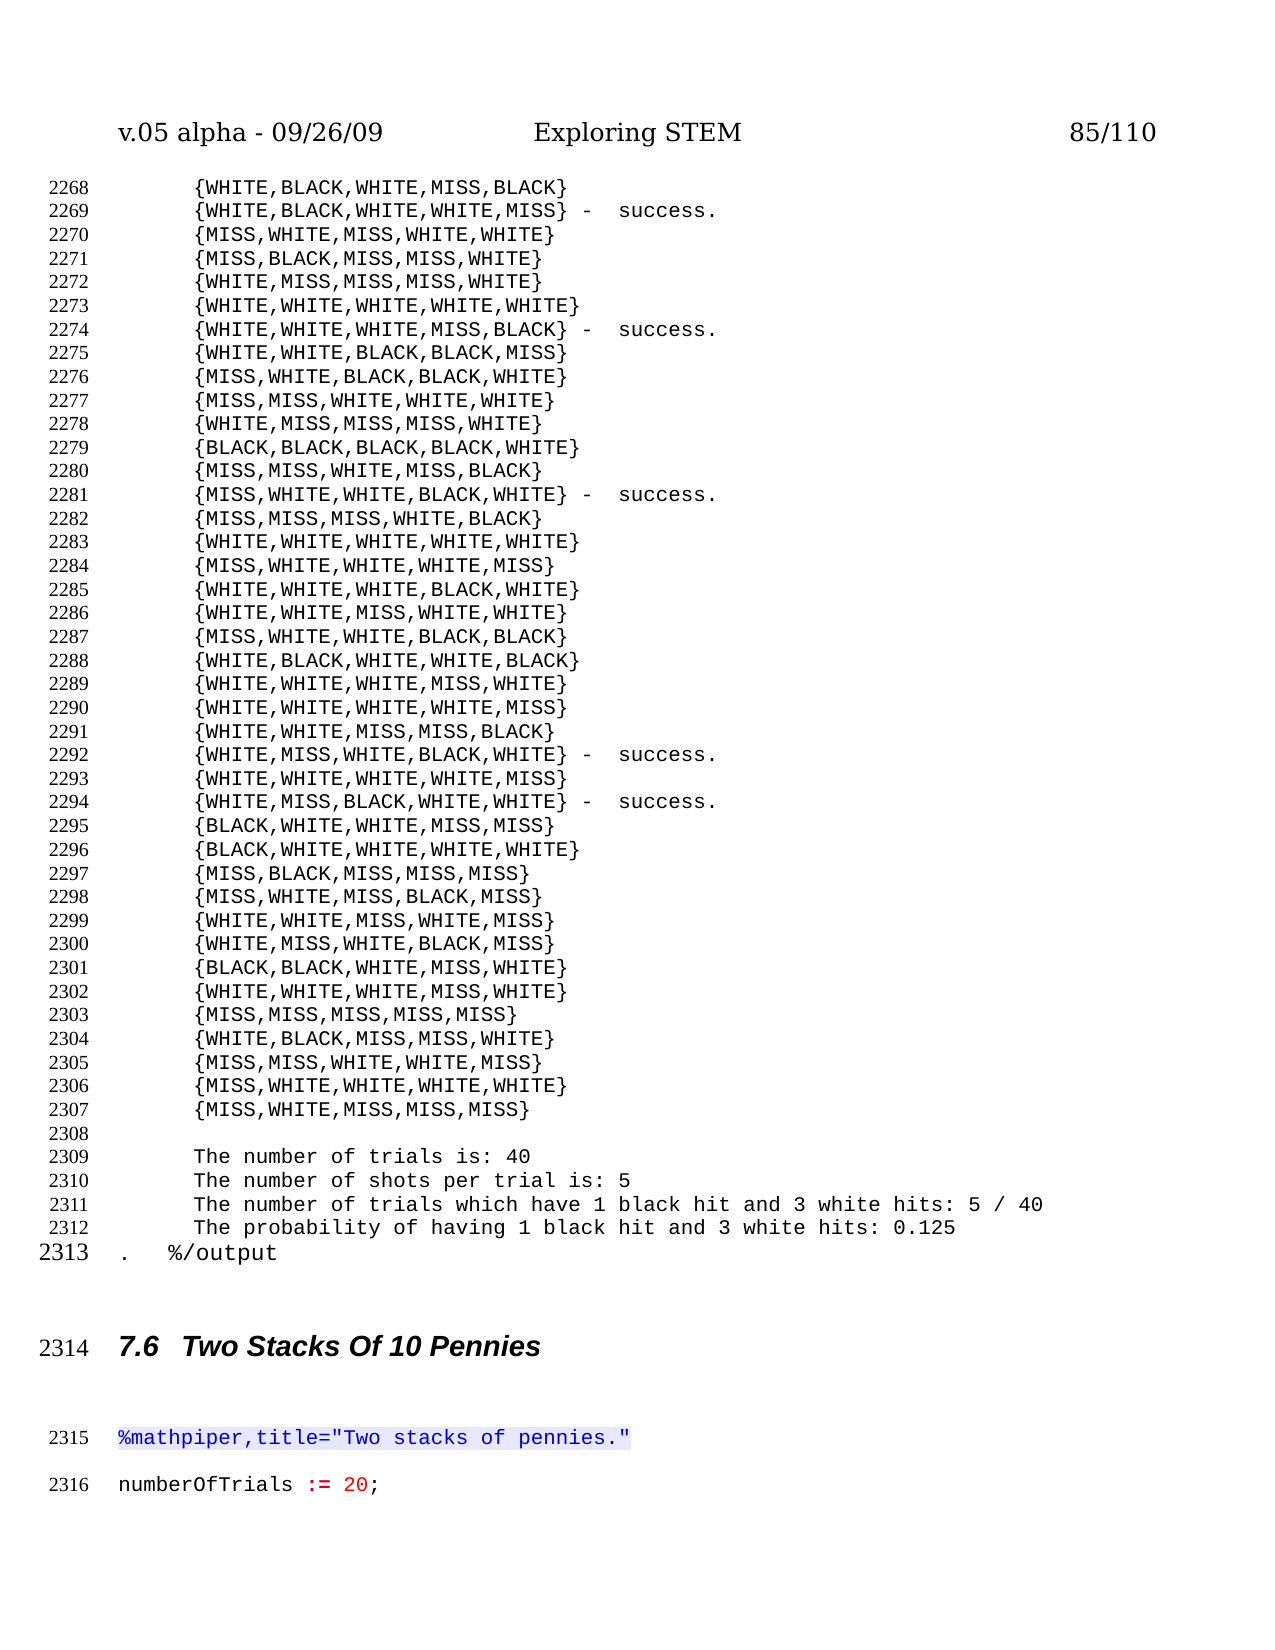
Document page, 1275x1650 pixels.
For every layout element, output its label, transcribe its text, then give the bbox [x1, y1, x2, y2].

text {WHITE,WHITE,BLACK,BLACK,MISS} [118, 342, 1157, 366]
text {MISS,WHITE,WHITE,WHITE,MISS} [118, 555, 1157, 579]
text {MISS,MISS,WHITE,MISS,BLACK} [118, 461, 1157, 484]
text {MISS,WHITE,WHITE,BLACK,WHITE} - success. [118, 484, 1157, 508]
text {BLACK,BLACK,WHITE,MISS,WHITE} [118, 957, 1157, 981]
text {MISS,BLACK,MISS,MISS,WHITE} [118, 248, 1157, 271]
text {WHITE,BLACK,WHITE,WHITE,BLACK} [118, 650, 1157, 673]
text {WHITE,MISS,MISS,MISS,WHITE} [118, 413, 1157, 437]
text The number of trials is: 40 [118, 1146, 1157, 1170]
text {BLACK,WHITE,WHITE,MISS,MISS} [118, 815, 1157, 839]
text {WHITE,WHITE,MISS,WHITE,WHITE} [118, 602, 1157, 626]
text {WHITE,MISS,WHITE,BLACK,WHITE} - success. [118, 744, 1157, 768]
text {WHITE,WHITE,WHITE,WHITE,MISS} [118, 768, 1157, 792]
text {WHITE,WHITE,WHITE,MISS,WHITE} [118, 673, 1157, 697]
text {BLACK,WHITE,WHITE,WHITE,WHITE} [118, 839, 1157, 862]
text {WHITE,WHITE,WHITE,WHITE,WHITE} [118, 531, 1157, 555]
text {WHITE,MISS,MISS,MISS,WHITE} [118, 271, 1157, 295]
text {WHITE,WHITE,WHITE,MISS,BLACK} - success. [118, 319, 1157, 342]
text . %/output [118, 1241, 1157, 1267]
text {WHITE,WHITE,WHITE,WHITE,MISS} [118, 697, 1157, 721]
text {WHITE,BLACK,WHITE,MISS,BLACK} [118, 177, 1157, 200]
text {WHITE,WHITE,WHITE,MISS,WHITE} [118, 981, 1157, 1004]
text {MISS,WHITE,MISS,WHITE,WHITE} [118, 224, 1157, 248]
text {WHITE,WHITE,WHITE,WHITE,WHITE} [118, 295, 1157, 319]
text {MISS,BLACK,MISS,MISS,MISS} [118, 862, 1157, 886]
subtitle Two Stacks Of 10 Pennies [118, 1329, 1157, 1363]
text %mathpiper,title="Two stacks of pennies." [118, 1427, 1157, 1450]
text {BLACK,BLACK,BLACK,BLACK,WHITE} [118, 437, 1157, 461]
text {MISS,MISS,WHITE,WHITE,WHITE} [118, 389, 1157, 413]
text {WHITE,BLACK,MISS,MISS,WHITE} [118, 1028, 1157, 1052]
text {MISS,WHITE,WHITE,WHITE,WHITE} [118, 1075, 1157, 1099]
text {WHITE,MISS,BLACK,WHITE,WHITE} - success. [118, 792, 1157, 815]
text {MISS,WHITE,BLACK,BLACK,WHITE} [118, 366, 1157, 389]
text {WHITE,WHITE,WHITE,BLACK,WHITE} [118, 579, 1157, 602]
text {MISS,MISS,MISS,MISS,MISS} [118, 1004, 1157, 1028]
text {WHITE,WHITE,MISS,WHITE,MISS} [118, 910, 1157, 933]
text {MISS,WHITE,MISS,MISS,MISS} [118, 1099, 1157, 1123]
text The probability of having 1 black hit and 3 white hits: 0.125 [118, 1217, 1157, 1241]
text numberOfTrials := 20; [118, 1474, 1157, 1498]
text The number of trials which have 1 black hit and 3 white hits: 5 / 40 [118, 1193, 1157, 1217]
text {MISS,MISS,WHITE,WHITE,MISS} [118, 1052, 1157, 1075]
text {MISS,MISS,MISS,WHITE,BLACK} [118, 508, 1157, 531]
text {MISS,WHITE,MISS,BLACK,MISS} [118, 886, 1157, 910]
text {MISS,WHITE,WHITE,BLACK,BLACK} [118, 626, 1157, 650]
text The number of shots per trial is: 5 [118, 1170, 1157, 1193]
text {WHITE,WHITE,MISS,MISS,BLACK} [118, 721, 1157, 744]
text {WHITE,BLACK,WHITE,WHITE,MISS} - success. [118, 200, 1157, 224]
text {WHITE,MISS,WHITE,BLACK,MISS} [118, 933, 1157, 957]
